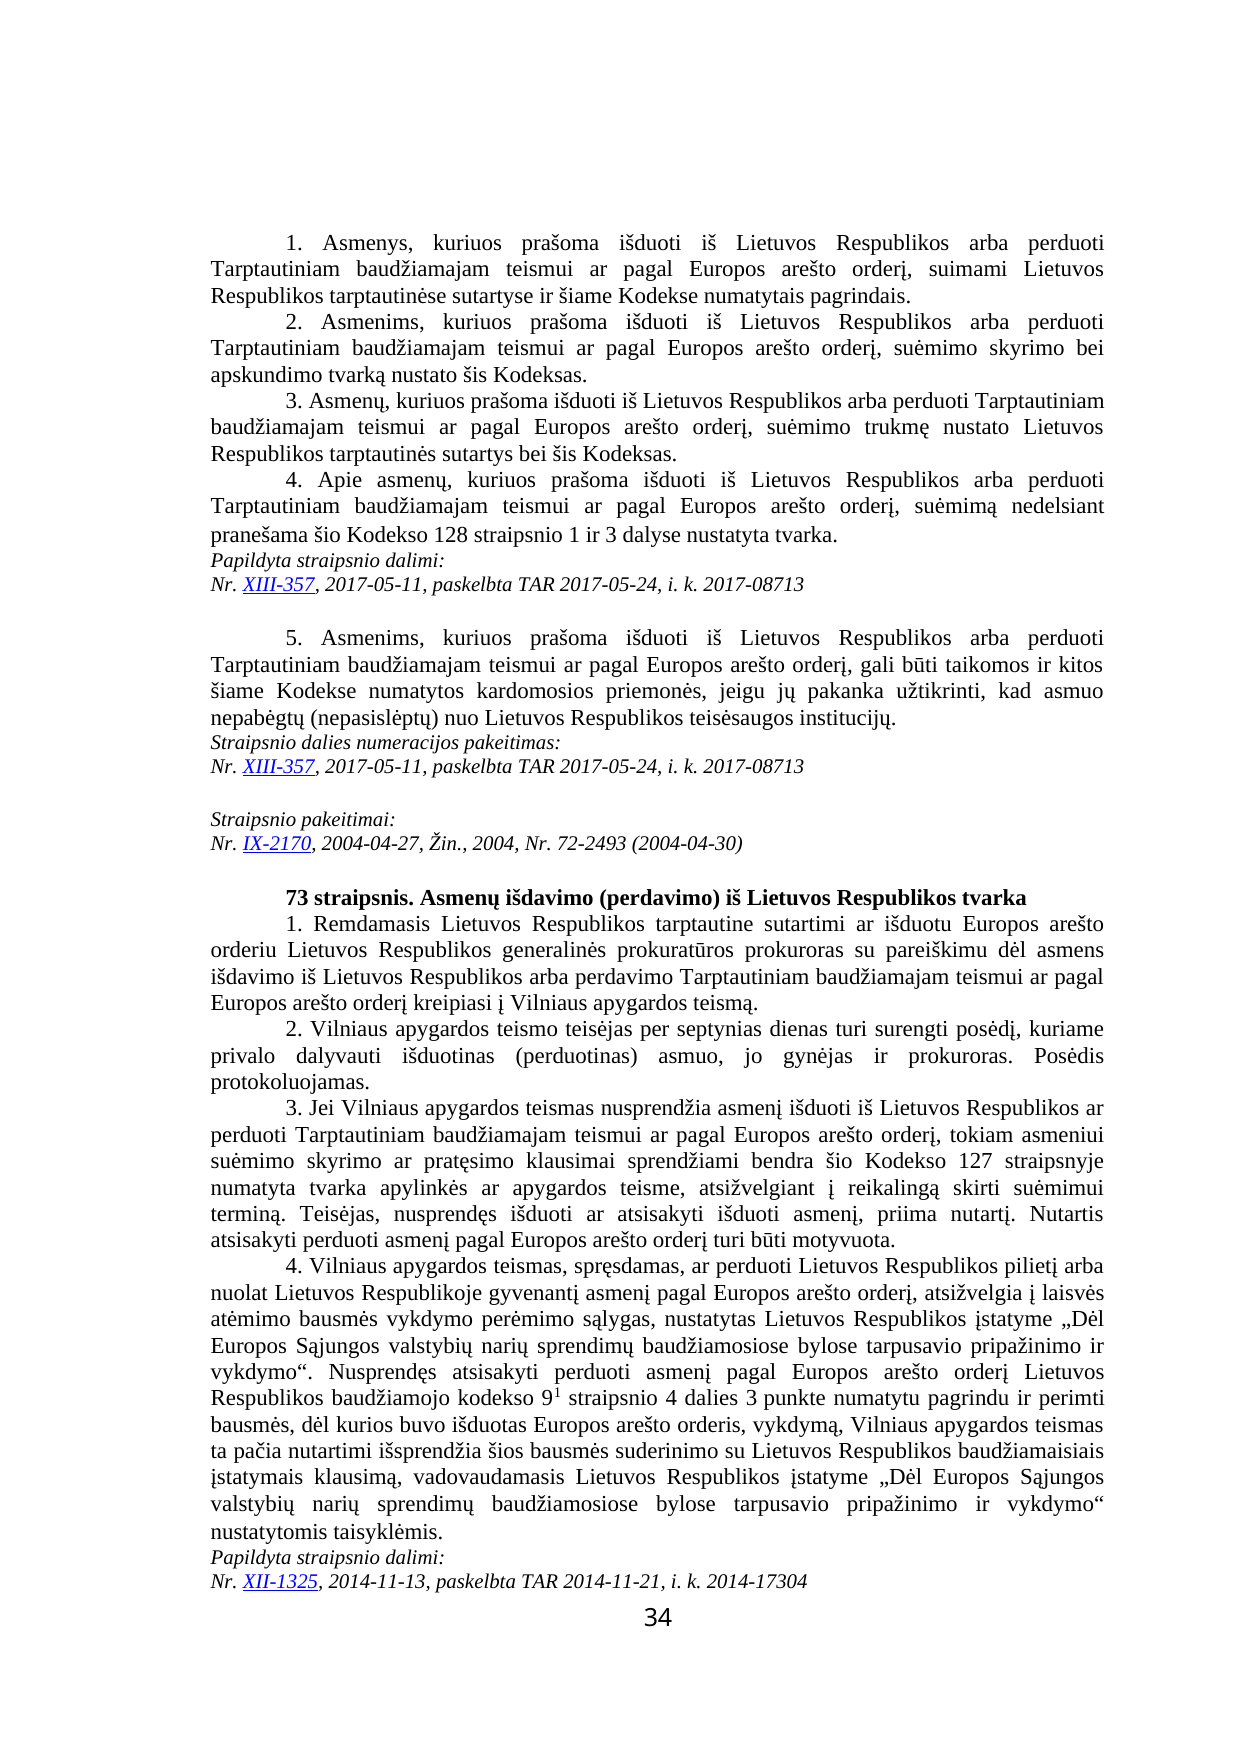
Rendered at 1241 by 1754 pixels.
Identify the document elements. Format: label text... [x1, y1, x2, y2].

text 4. Vilniaus apygardos teismas, spręsdamas, ar perduoti Lietuvos Respublikos pilietį arba nuolat Lietuvos Respublikoje gyvenantį asmenį pagal Europos arešto orderį, atsižvelgia į laisvės atėmimo bausmės vykdymo perėmimo sąlygas, nustatytas Lietuvos Respublikos įstatyme „Dėl Europos Sąjungos valstybių narių sprendimų baudžiamosiose bylose tarpusavio pripažinimo ir vykdymo“. Nusprendęs atsisakyti perduoti asmenį pagal Europos arešto orderį Lietuvos Respublikos baudžiamojo kodekso 91 straipsnio 4 dalies 3 punkte numatytu pagrindu ir perimti bausmės, dėl kurios buvo išduotas Europos arešto orderis, vykdymą, Vilniaus apygardos teismas ta pačia nutartimi išsprendžia šios bausmės suderinimo su Lietuvos Respublikos baudžiamaisiais įstatymais klausimą, vadovaudamasis Lietuvos Respublikos įstatyme „Dėl Europos Sąjungos valstybių narių sprendimų baudžiamosiose bylose tarpusavio pripažinimo ir vykdymo“ nustatytomis taisyklėmis. [210, 1253, 1105, 1545]
text 73 straipsnis. Asmenų išdavimo (perdavimo) iš Lietuvos Respublikos tvarka [210, 884, 1105, 910]
text Nr. XII-1325, 2014-11-13, paskelbta TAR 2014-11-21, i. k. 2014-17304 [210, 1569, 1105, 1593]
text Straipsnio dalies numeracijos pakeitimas: [210, 730, 1105, 754]
text Nr. XIII-357, 2017-05-11, paskelbta TAR 2017-05-24, i. k. 2017-08713 [210, 754, 1105, 778]
text 2. Asmenims, kuriuos prašoma išduoti iš Lietuvos Respublikos arba perduoti Tarptautiniam baudžiamajam teismui ar pagal Europos arešto orderį, suėmimo skyrimo bei apskundimo tvarką nustato šis Kodeksas. [210, 308, 1105, 387]
text 3. Jei Vilniaus apygardos teismas nusprendžia asmenį išduoti iš Lietuvos Respublikos ar perduoti Tarptautiniam baudžiamajam teismui ar pagal Europos arešto orderį, tokiam asmeniui suėmimo skyrimo ar pratęsimo klausimai sprendžiami bendra šio Kodekso 127 straipsnyje numatyta tvarka apylinkės ar apygardos teisme, atsižvelgiant į reikalingą skirti suėmimui terminą. Teisėjas, nusprendęs išduoti ar atsisakyti išduoti asmenį, priima nutartį. Nutartis atsisakyti perduoti asmenį pagal Europos arešto orderį turi būti motyvuota. [210, 1094, 1105, 1253]
text Straipsnio pakeitimai: [210, 807, 1105, 831]
text Papildyta straipsnio dalimi: [210, 1545, 1105, 1569]
text 1. Asmenys, kuriuos prašoma išduoti iš Lietuvos Respublikos arba perduoti Tarptautiniam baudžiamajam teismui ar pagal Europos arešto orderį, suimami Lietuvos Respublikos tarptautinėse sutartyse ir šiame Kodekse numatytais pagrindais. [210, 229, 1105, 308]
text 2. Vilniaus apygardos teismo teisėjas per septynias dienas turi surengti posėdį, kuriame privalo dalyvauti išduotinas (perduotinas) asmuo, jo gynėjas ir prokuroras. Posėdis protokoluojamas. [210, 1015, 1105, 1094]
text Nr. IX-2170, 2004-04-27, Žin., 2004, Nr. 72-2493 (2004-04-30) [210, 831, 1105, 855]
text 3. Asmenų, kuriuos prašoma išduoti iš Lietuvos Respublikos arba perduoti Tarptautiniam baudžiamajam teismui ar pagal Europos arešto orderį, suėmimo trukmę nustato Lietuvos Respublikos tarptautinės sutartys bei šis Kodeksas. [210, 387, 1105, 466]
text 5. Asmenims, kuriuos prašoma išduoti iš Lietuvos Respublikos arba perduoti Tarptautiniam baudžiamajam teismui ar pagal Europos arešto orderį, gali būti taikomos ir kitos šiame Kodekse numatytos kardomosios priemonės, jeigu jų pakanka užtikrinti, kad asmuo nepabėgtų (nepasislėptų) nuo Lietuvos Respublikos teisėsaugos institucijų. [210, 624, 1105, 730]
text Papildyta straipsnio dalimi: [210, 548, 1105, 572]
text 1. Remdamasis Lietuvos Respublikos tarptautine sutartimi ar išduotu Europos arešto orderiu Lietuvos Respublikos generalinės prokuratūros prokuroras su pareiškimu dėl asmens išdavimo iš Lietuvos Respublikos arba perdavimo Tarptautiniam baudžiamajam teismui ar pagal Europos arešto orderį kreipiasi į Vilniaus apygardos teismą. [210, 910, 1105, 1015]
text Nr. XIII-357, 2017-05-11, paskelbta TAR 2017-05-24, i. k. 2017-08713 [210, 572, 1105, 596]
text 4. Apie asmenų, kuriuos prašoma išduoti iš Lietuvos Respublikos arba perduoti Tarptautiniam baudžiamajam teismui ar pagal Europos arešto orderį, suėmimą nedelsiant pranešama šio Kodekso 128 straipsnio 1 ir 3 dalyse nustatyta tvarka. [210, 466, 1105, 548]
